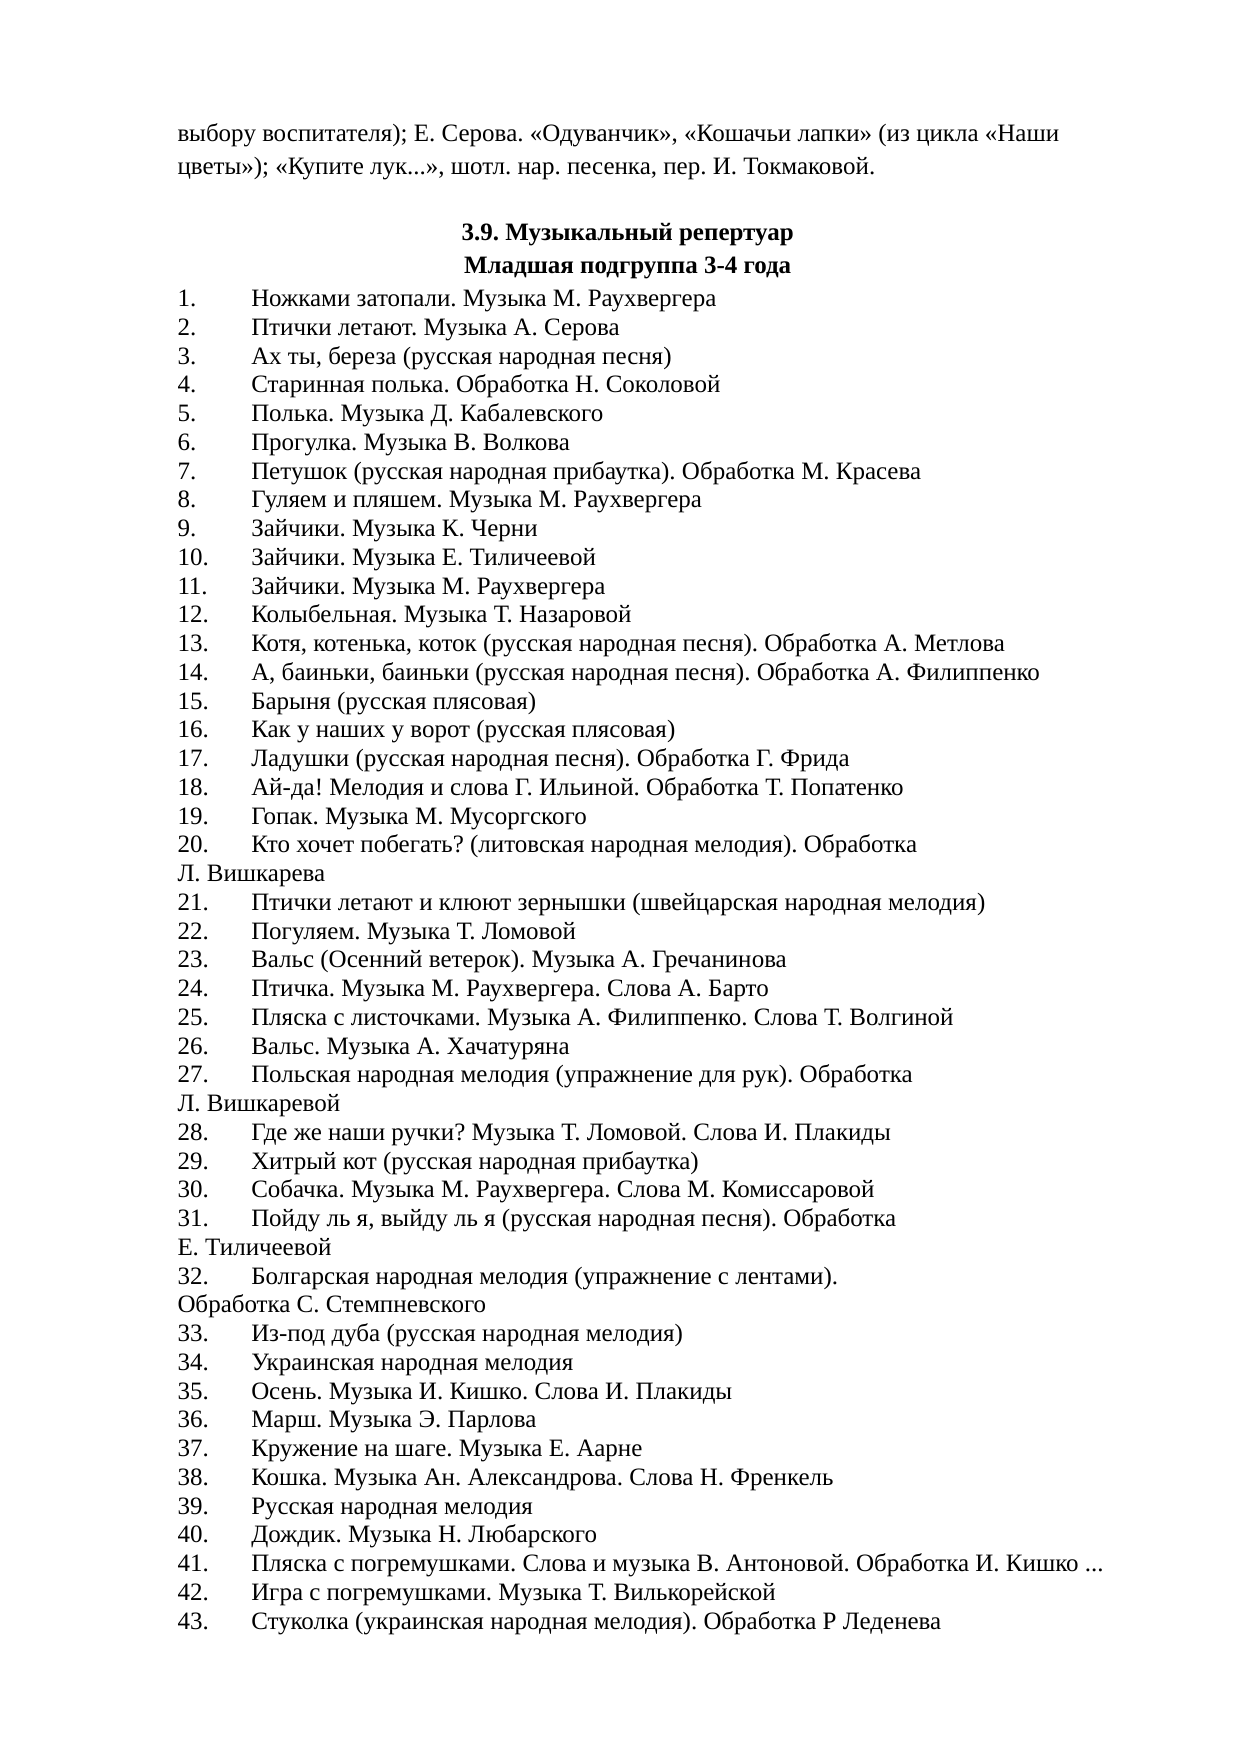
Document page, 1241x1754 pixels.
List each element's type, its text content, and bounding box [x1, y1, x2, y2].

text 43. Стуколка (украинская народная мелодия). Обработка Р Леденева [177, 1606, 1152, 1634]
text Е. Тиличеевой [177, 1232, 1152, 1261]
text Л. Вишкаревой [177, 1088, 1152, 1117]
text 25. Пляска с листочками. Музыка А. Филиппенко. Слова Т. Волгиной [177, 1002, 1152, 1031]
text 35. Осень. Музыка И. Кишко. Слова И. Плакиды [177, 1376, 1152, 1404]
text 16. Как у наших у ворот (русская плясовая) [177, 714, 1152, 743]
text 24. Птичка. Музыка М. Раухвергера. Слова А. Барто [177, 973, 1152, 1002]
text Обработка С. Стемпневского [177, 1289, 1152, 1318]
text 28. Где же наши ручки? Музыка Т. Ломовой. Слова И. Плакиды [177, 1117, 1152, 1146]
text 34. Украинская народная мелодия [177, 1347, 1152, 1376]
text Л. Вишкарева [177, 858, 1152, 887]
text 39. Русская народная мелодия [177, 1491, 1152, 1519]
text 3.9. Музыкальный репертуар [103, 217, 1152, 246]
text 31. Пойду ль я, выйду ль я (русская народная песня). Обработка [177, 1203, 1152, 1232]
text 19. Гопак. Музыка М. Мусоргского [177, 801, 1152, 829]
text 22. Погуляем. Музыка Т. Ломовой [177, 916, 1152, 944]
text 42. Игра с погремушками. Музыка Т. Вилькорейской [177, 1577, 1152, 1606]
text 3. Ах ты, береза (русская народная песня) [177, 341, 1152, 369]
text 20. Кто хочет побегать? (литовская народная мелодия). Обработка [177, 829, 1152, 858]
text 14. А, баиньки, баиньки (русская народная песня). Обработка А. Филиппенко [177, 657, 1152, 686]
text 29. Хитрый кот (русская народная прибаутка) [177, 1146, 1152, 1174]
text 5. Полька. Музыка Д. Кабалевского [177, 398, 1152, 427]
text 10. Зайчики. Музыка Е. Тиличеевой [177, 542, 1152, 571]
text 1. Ножками затопали. Музыка М. Раухвергера [177, 283, 1152, 312]
text 8. Гуляем и пляшем. Музыка М. Раухвергера [177, 484, 1152, 513]
text 12. Колыбельная. Музыка Т. Назаровой [177, 599, 1152, 628]
text 17. Ладушки (русская народная песня). Обработка Г. Фрида [177, 743, 1152, 772]
text 13. Котя, котенька, коток (русская народная песня). Обработка А. Метлова [177, 628, 1152, 657]
text выбору воспитателя); Е. Серова. «Одуванчик», «Кошачьи лапки» (из цикла «Наши цветы»); «Купите лук...», шотл. нар. песенка, пер. И. Токмаковой. [177, 118, 1152, 180]
text 33. Из-под дуба (русская народная мелодия) [177, 1318, 1152, 1347]
text 32. Болгарская народная мелодия (упражнение с лентами). [177, 1261, 1152, 1289]
text 15. Барыня (русская плясовая) [177, 686, 1152, 714]
text 18. Ай-да! Мелодия и слова Г. Ильиной. Обработка Т. Попатенко [177, 772, 1152, 801]
text 26. Вальс. Музыка А. Хачатуряна [177, 1031, 1152, 1059]
text 6. Прогулка. Музыка В. Волкова [177, 427, 1152, 456]
text 30. Собачка. Музыка М. Раухвергера. Слова М. Комиссаровой [177, 1174, 1152, 1203]
text 36. Марш. Музыка Э. Парлова [177, 1404, 1152, 1433]
text 40. Дождик. Музыка Н. Любарского [177, 1519, 1152, 1548]
text 23. Вальс (Осенний ветерок). Музыка А. Гречанинова [177, 944, 1152, 973]
text 4. Старинная полька. Обработка Н. Соколовой [177, 369, 1152, 398]
text 37. Кружение на шаге. Музыка Е. Аарне [177, 1433, 1152, 1462]
text 7. Петушок (русская народная прибаутка). Обработка М. Красева [177, 456, 1152, 484]
text 41. Пляска с погремушками. Слова и музыка В. Антоновой. Обработка И. Кишко ... [177, 1548, 1152, 1577]
text 38. Кошка. Музыка Ан. Александрова. Слова Н. Френкель [177, 1462, 1152, 1491]
text 27. Польская народная мелодия (упражнение для рук). Обработка [177, 1059, 1152, 1088]
text Младшая подгруппа 3-4 года [103, 250, 1152, 279]
text 9. Зайчики. Музыка К. Черни [177, 513, 1152, 542]
text 21. Птички летают и клюют зернышки (швейцарская народная мелодия) [177, 887, 1152, 916]
text 2. Птички летают. Музыка А. Серова [177, 312, 1152, 341]
text 11. Зайчики. Музыка М. Раухвергера [177, 571, 1152, 599]
